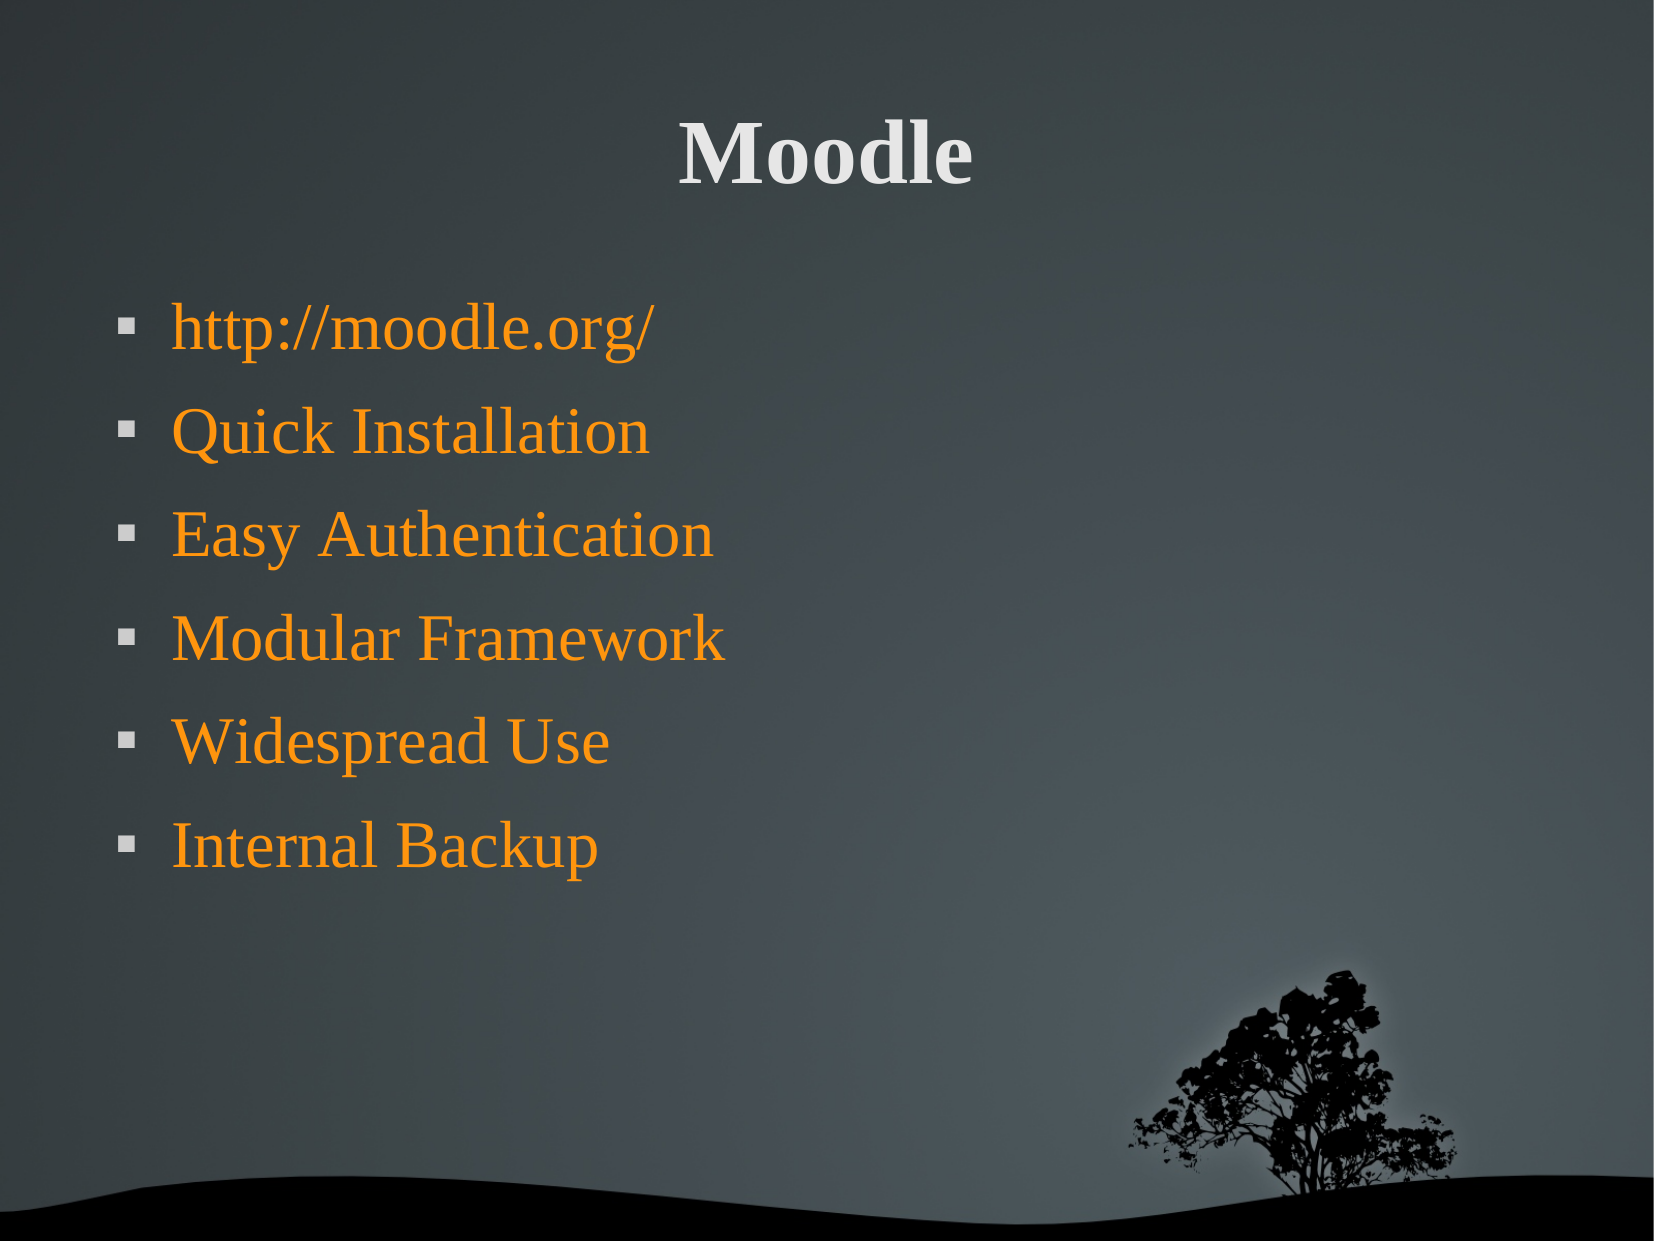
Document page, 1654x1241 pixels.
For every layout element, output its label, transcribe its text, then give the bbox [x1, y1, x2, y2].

picture [0, 0, 1654, 1241]
title Moodle [82, 49, 1571, 257]
list http://moodle.org/ Quick Installation Easy Authentication Modular Framework Widespread Use Internal Backup [82, 290, 1571, 1109]
